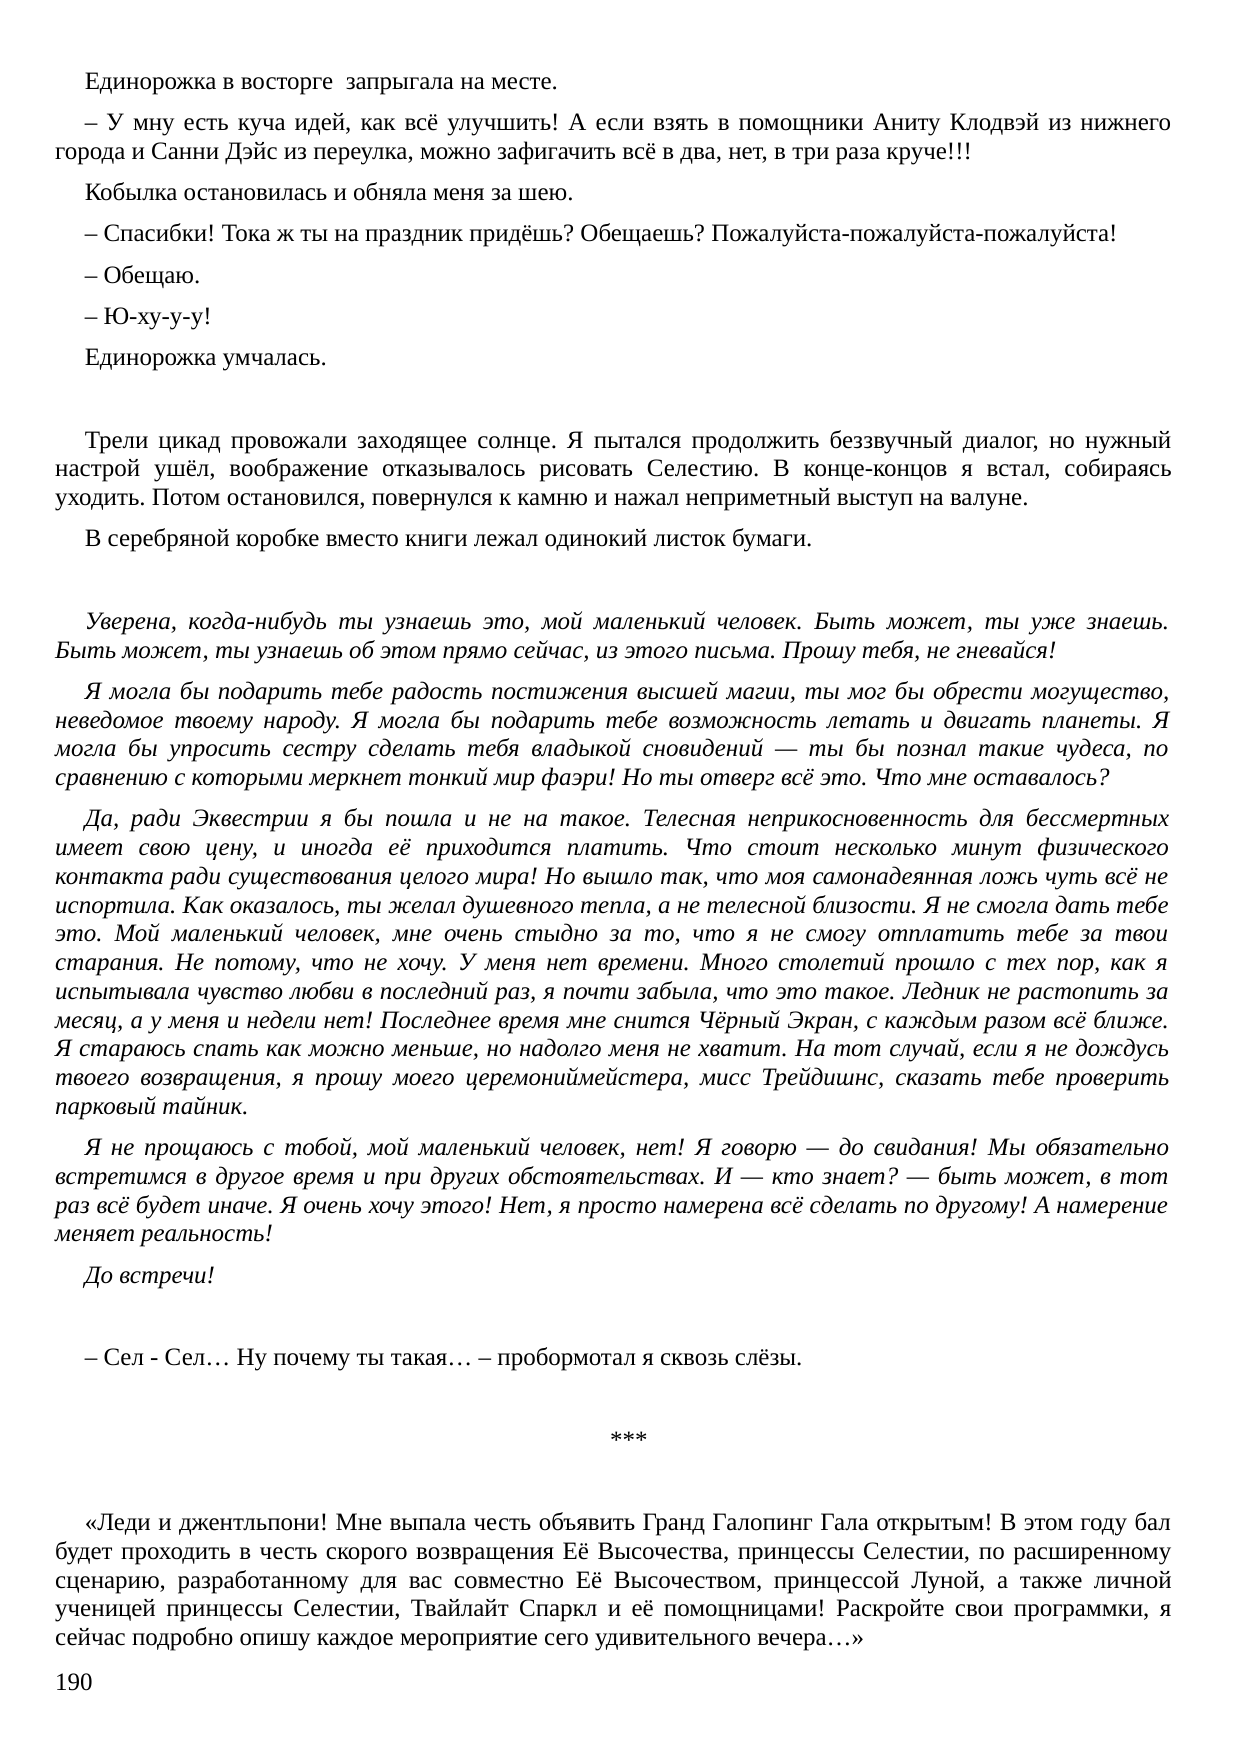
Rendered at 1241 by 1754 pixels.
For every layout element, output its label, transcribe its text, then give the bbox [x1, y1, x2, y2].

text – Ю-ху-у-у! [55, 301, 1173, 330]
text Я могла бы подарить тебе радость постижения высшей магии, ты мог бы обрести могущество, неведомое твоему народу. Я могла бы подарить тебе возможность летать и двигать планеты. Я могла бы упросить сестру сделать тебя владыкой сновидений — ты бы познал такие чудеса, по сравнению с которыми меркнет тонкий мир фаэри! Но ты отверг всё это. Что мне оставалось? [55, 676, 1173, 791]
text – Обещаю. [55, 260, 1173, 288]
text Трели цикад провожали заходящее солнце. Я пытался продолжить беззвучный диалог, но нужный настрой ушёл, воображение отказывалось рисовать Селестию. В конце-концов я встал, собираясь уходить. Потом остановился, повернулся к камню и нажал неприметный выступ на валуне. [55, 425, 1173, 511]
text Единорожка в восторге запрыгала на месте. [55, 66, 1173, 95]
text – Сел - Сел… Ну почему ты такая… – пробормотал я сквозь слёзы. [55, 1342, 1173, 1371]
text *** [55, 1425, 1173, 1453]
text «Леди и джентльпони! Мне выпала честь объявить Гранд Галопинг Гала открытым! В этом году бал будет проходить в честь скорого возвращения Её Высочества, принцессы Селестии, по расширенному сценарию, разработанному для вас совместно Её Высочеством, принцессой Луной, а также личной ученицей принцессы Селестии, Твайлайт Спаркл и её помощницами! Раскройте свои программки, я сейчас подробно опишу каждое мероприятие сего удивительного вечера…» [55, 1507, 1173, 1651]
text В серебряной коробке вместо книги лежал одинокий листок бумаги. [55, 523, 1173, 552]
text До встречи! [55, 1260, 1173, 1288]
text – Спасибки! Тока ж ты на праздник придёшь? Обещаешь? Пожалуйста-пожалуйста-пожалуйста! [55, 218, 1173, 247]
text Я не прощаюсь с тобой, мой маленький человек, нет! Я говорю — до свидания! Мы обязательно встретимся в другое время и при других обстоятельствах. И — кто знает? — быть может, в тот раз всё будет иначе. Я очень хочу этого! Нет, я просто намерена всё сделать по другому! А намерение меняет реальность! [55, 1132, 1173, 1247]
text Единорожка умчалась. [55, 342, 1173, 371]
text – У мну есть куча идей, как всё улучшить! А если взять в помощники Аниту Клодвэй из нижнего города и Санни Дэйс из переулка, можно зафигачить всё в два, нет, в три раза круче!!! [55, 107, 1173, 165]
text Уверена, когда-нибудь ты узнаешь это, мой маленький человек. Быть может, ты уже знаешь. Быть может, ты узнаешь об этом прямо сейчас, из этого письма. Прошу тебя, не гневайся! [55, 606, 1173, 663]
text Кобылка остановилась и обняла меня за шею. [55, 177, 1173, 206]
text Да, ради Эквестрии я бы пошла и не на такое. Телесная неприкосновенность для бессмертных имеет свою цену, и иногда её приходится платить. Что стоит несколько минут физического контакта ради существования целого мира! Но вышло так, что моя самонадеянная ложь чуть всё не испортила. Как оказалось, ты желал душевного тепла, а не телесной близости. Я не смогла дать тебе это. Мой маленький человек, мне очень стыдно за то, что я не смогу отплатить тебе за твои старания. Не потому, что не хочу. У меня нет времени. Много столетий прошло с тех пор, как я испытывала чувство любви в последний раз, я почти забыла, что это такое. Ледник не растопить за месяц, а у меня и недели нет! Последнее время мне снится Чёрный Экран, с каждым разом всё ближе. Я стараюсь спать как можно меньше, но надолго меня не хватит. На тот случай, если я не дождусь твоего возвращения, я прошу моего церемониймейстера, мисс Трейдишнс, сказать тебе проверить парковый тайник. [55, 803, 1173, 1120]
